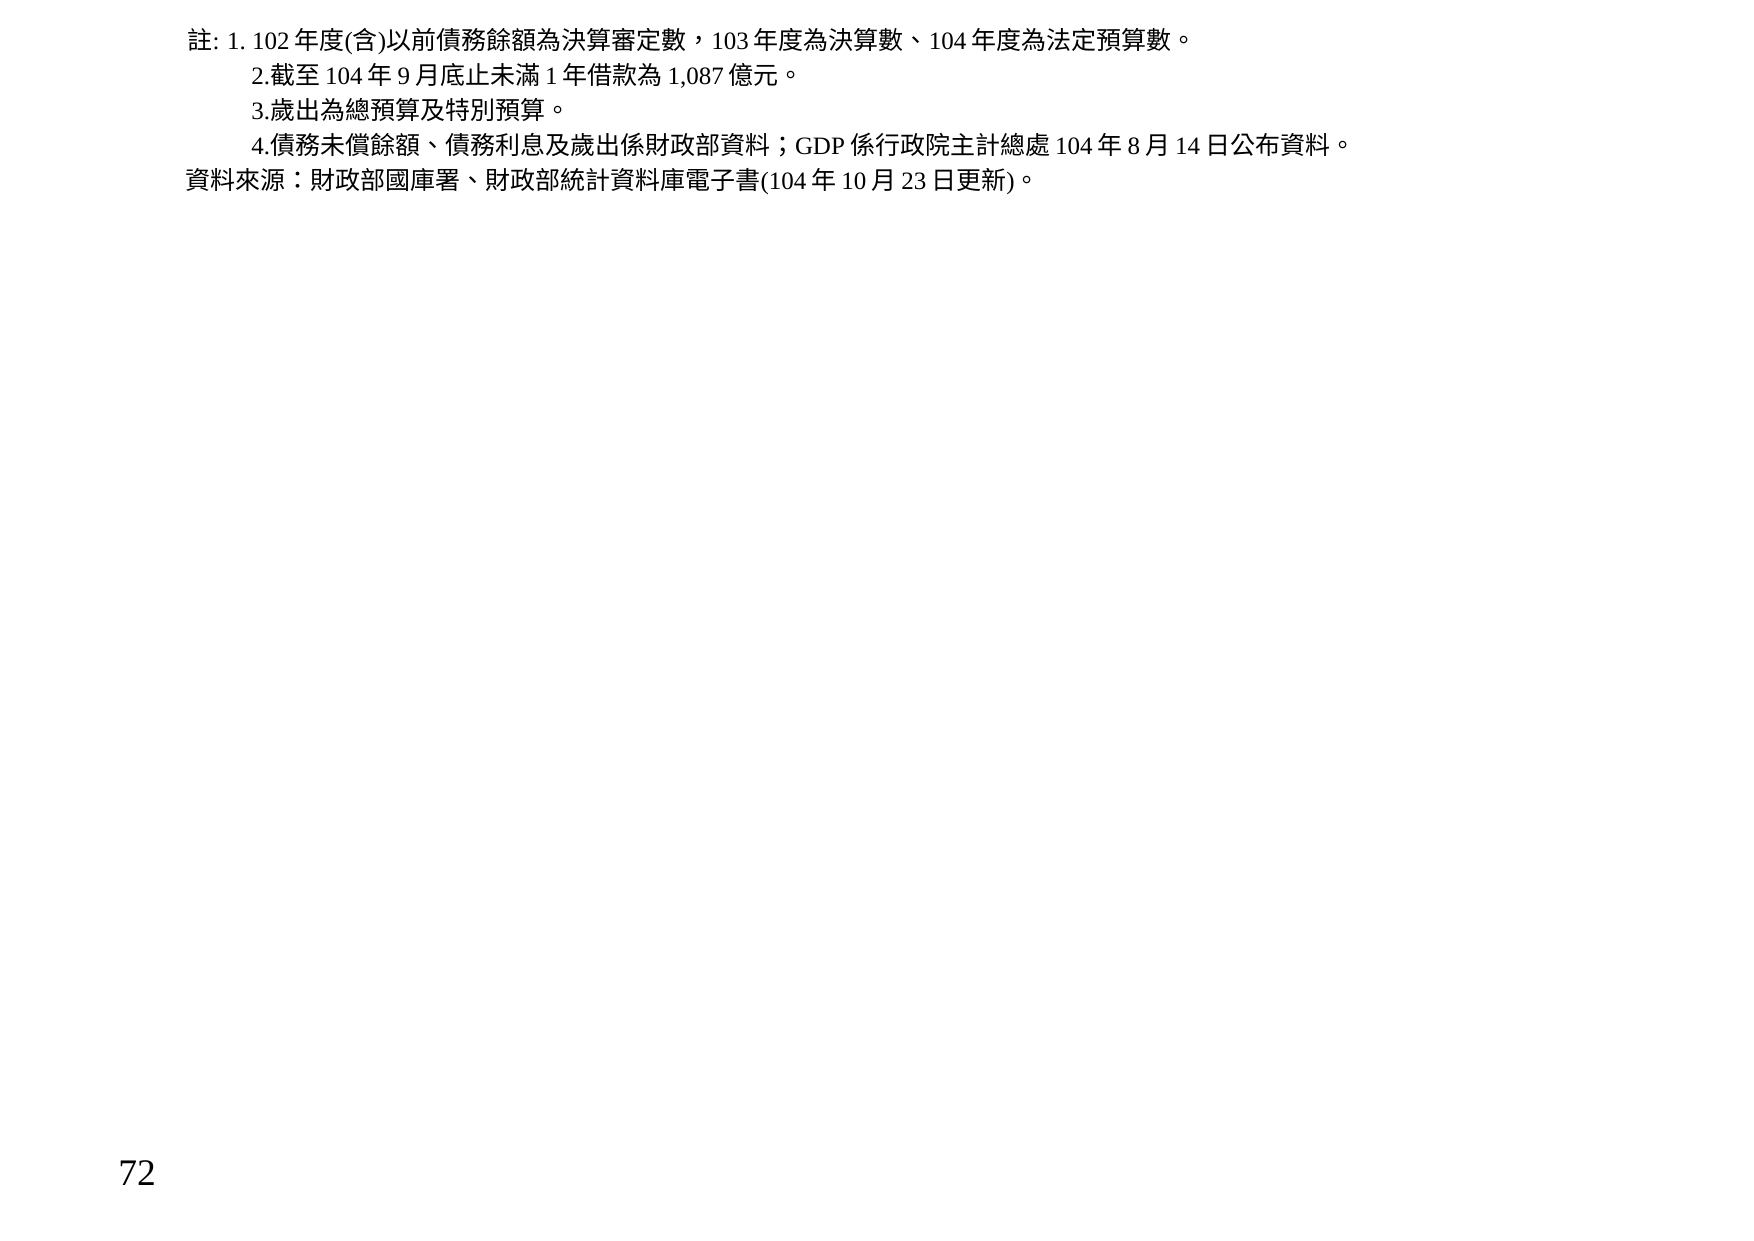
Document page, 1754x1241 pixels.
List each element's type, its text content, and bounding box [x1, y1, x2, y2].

text 4.債務未償餘額、債務利息及歲出係財政部資料；GDP係行政院主計總處104年8月14日公布資料。 [128, 130, 1602, 161]
text 資料來源：財政部國庫署、財政部統計資料庫電子書(104年10月23日更新)。 [185, 165, 1587, 196]
text 註: 1. 102年度(含)以前債務餘額為決算審定數，103年度為決算數、104年度為法定預算數。 [187, 25, 1587, 56]
text 3.歲出為總預算及特別預算。 [128, 95, 1602, 126]
text 2.截至104年9月底止未滿1年借款為1,087億元。 [128, 60, 1602, 91]
